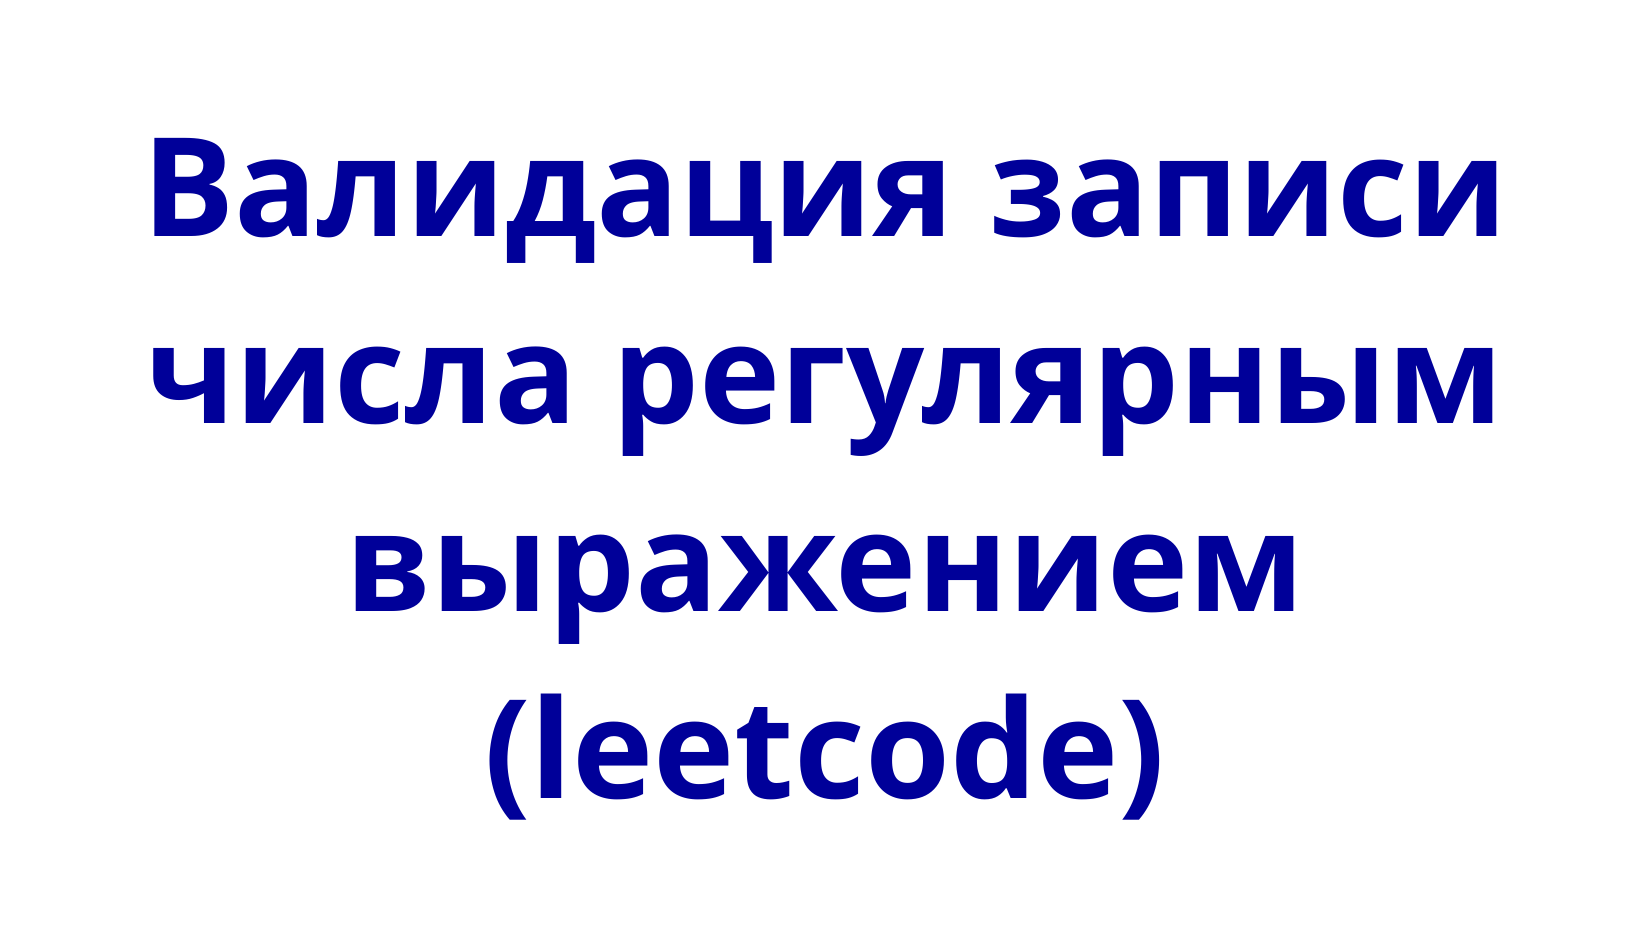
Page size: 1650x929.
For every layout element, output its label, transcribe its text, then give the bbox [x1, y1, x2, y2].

subtitle Валидация записи числа регулярным выражением (leetcode) [0, 0, 1650, 929]
